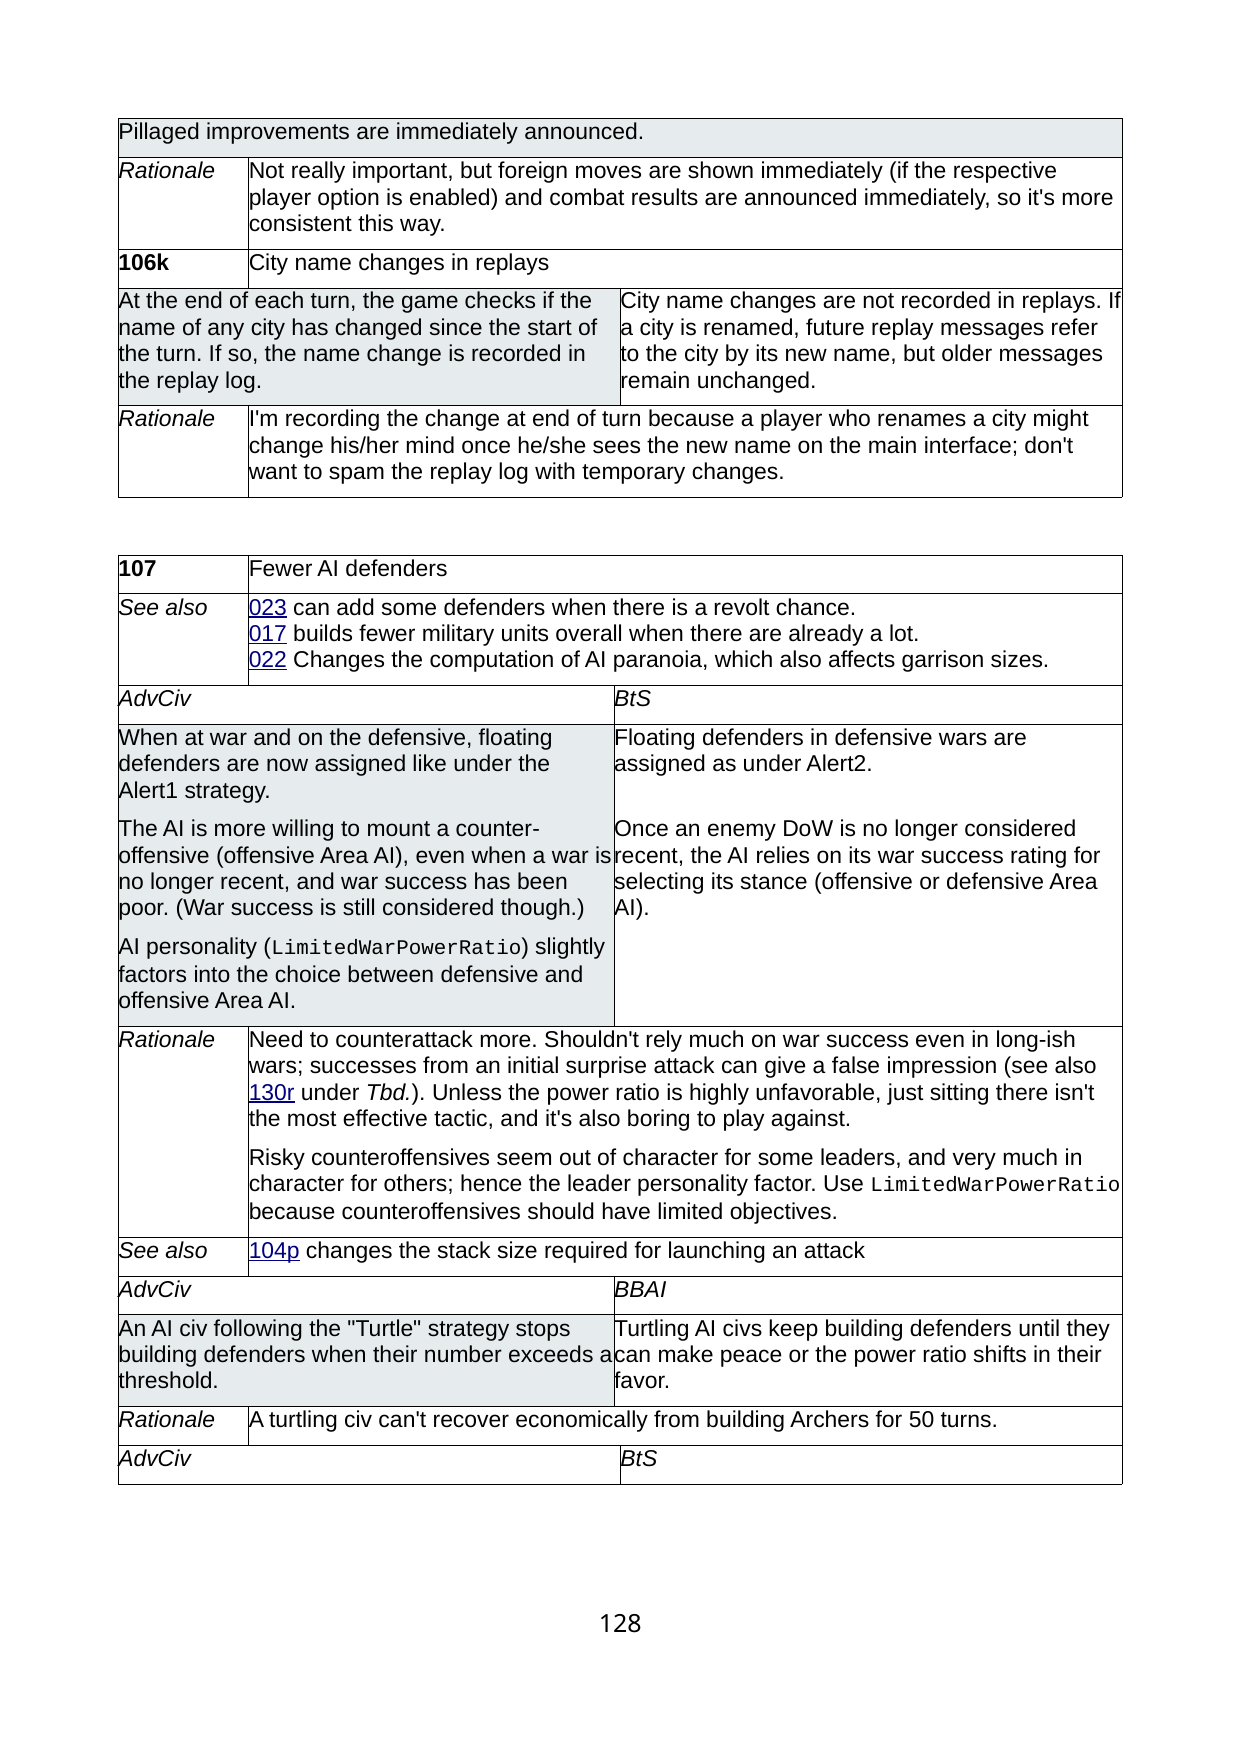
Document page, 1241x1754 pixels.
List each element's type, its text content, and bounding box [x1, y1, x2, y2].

table_cell An AI civ following the "Turtle" strategy stops building defenders when their number exceeds a threshold. [119, 1315, 614, 1406]
table_cell Not really important, but foreign moves are shown immediately (if the respective player option is enabled) and combat results are announced immediately, so it's more consistent this way. [249, 158, 1122, 248]
table_cell AdvCiv [119, 686, 614, 724]
table_cell AdvCiv [119, 1446, 620, 1484]
table_cell Pillaged improvements are immediately announced. [119, 119, 1122, 157]
table_cell City name changes in replays [249, 250, 1122, 287]
table_cell Turtling AI civs keep building defenders until they can make peace or the power ratio shifts in their favor. [615, 1315, 1122, 1406]
table_cell Need to counterattack more. Shouldn't rely much on war success even in long-ish wars; successes from an initial surprise attack can give a false impression (see also 130r under Tbd.). Unless the power ratio is highly unfavorable, just sitting there isn't the most effective tactic, and it's also boring to play against. Risky counteroffensives seem out of character for some leaders, and very much in character for others; hence the leader personality factor. Use LimitedWarPowerRatio because counteroffensives should have limited objectives. [249, 1027, 1122, 1237]
table_header Fewer AI defenders [249, 556, 1122, 593]
table_cell BBAI [615, 1277, 1122, 1314]
table_cell A turtling civ can't recover economically from building Archers for 50 turns. [249, 1407, 1122, 1445]
table_cell BtS [615, 686, 1122, 724]
table_cell City name changes are not recorded in replays. If a city is renamed, future replay messages refer to the city by its new name, but older messages remain unchanged. [621, 289, 1122, 405]
table_cell Rationale [119, 1027, 248, 1237]
table_cell Rationale [119, 1407, 248, 1445]
table_cell Rationale [119, 158, 248, 248]
table_header 107 [119, 556, 248, 593]
table_cell Rationale [119, 406, 248, 497]
table_cell See also [119, 1238, 248, 1276]
table_cell I'm recording the change at end of turn because a player who renames a city might change his/her mind once he/she sees the new name on the main interface; don't want to spam the replay log with temporary changes. [249, 406, 1122, 497]
table_cell 023 can add some defenders when there is a revolt chance. 017 builds fewer military units overall when there are already a lot. 022 Changes the computation of AI paranoia, which also affects garrison sizes. [249, 594, 1122, 685]
table_cell Floating defenders in defensive wars are assigned as under Alert2. Once an enemy DoW is no longer considered recent, the AI relies on its war success rating for selecting its stance (offensive or defensive Area AI). [615, 725, 1122, 1026]
table_cell 106k [119, 250, 248, 287]
table_cell BtS [621, 1446, 1122, 1484]
table_cell AdvCiv [119, 1277, 614, 1314]
table_cell See also [119, 594, 248, 685]
table_cell When at war and on the defensive, floating defenders are now assigned like under the Alert1 strategy. The AI is more willing to mount a counter­offensive (offensive Area AI), even when a war is no longer recent, and war success has been poor. (War success is still considered though.) AI personality (LimitedWarPowerRatio) slightly factors into the choice between defensive and offensive Area AI. [119, 725, 614, 1026]
table_cell 104p changes the stack size required for launching an attack [249, 1238, 1122, 1276]
table_cell At the end of each turn, the game checks if the name of any city has changed since the start of the turn. If so, the name change is recorded in the replay log. [119, 289, 620, 405]
